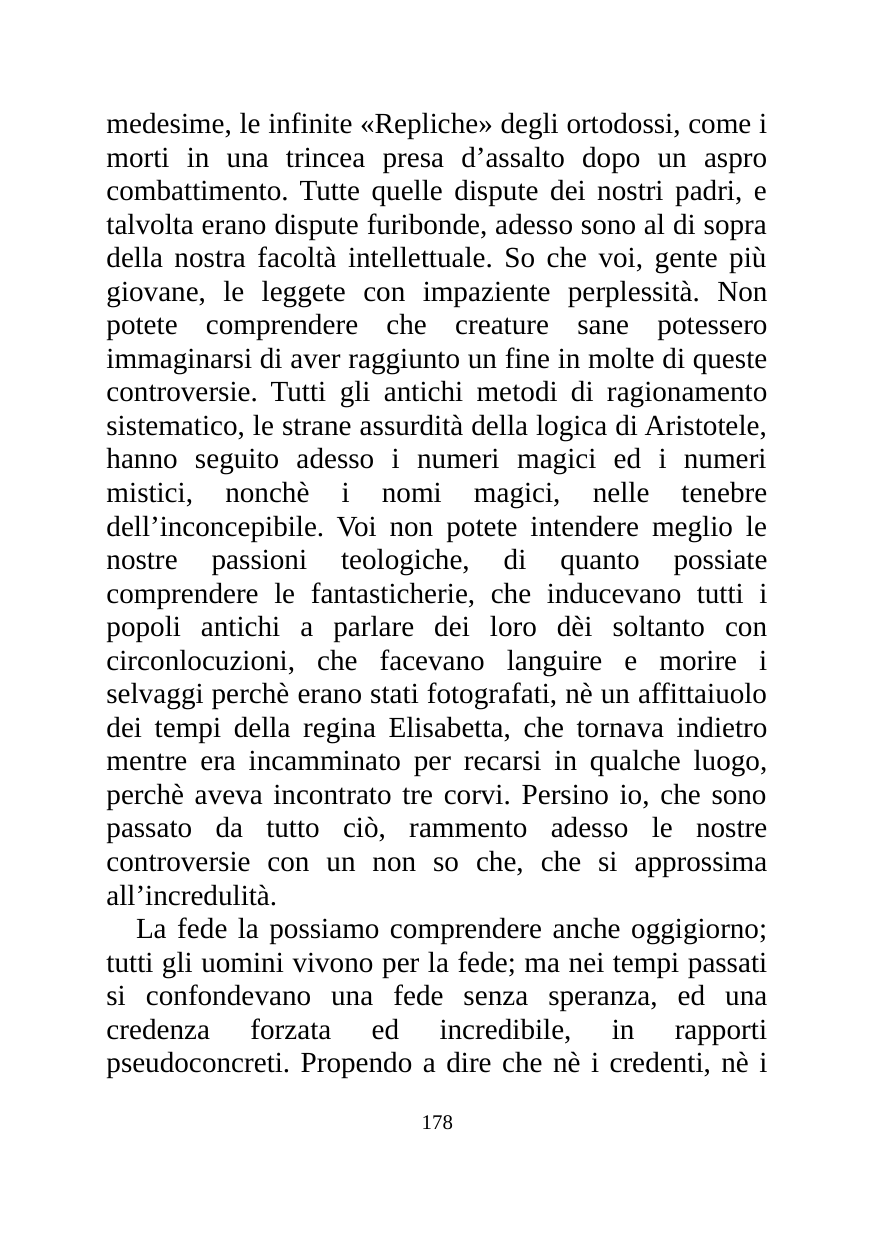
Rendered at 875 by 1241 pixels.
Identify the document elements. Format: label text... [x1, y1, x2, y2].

text La fede la possiamo comprendere anche oggigiorno; tutti gli uomini vivono per la fede; ma nei tempi passati si confondevano una fede senza speranza, ed una credenza forzata ed incredibile, in rapporti pseudoconcreti. Propendo a dire che nè i credenti, nè i [106, 911, 768, 1079]
text medesime, le infinite «Repliche» degli ortodossi, come i morti in una trincea presa d’assalto dopo un aspro combattimento. Tutte quelle dispute dei nostri padri, e talvolta erano dispute furibonde, adesso sono al di sopra della nostra facoltà intellettuale. So che voi, gente più giovane, le leggete con impaziente perplessità. Non potete comprendere che creature sane potessero immaginarsi di aver raggiunto un fine in molte di queste controversie. Tutti gli antichi metodi di ragionamento sistematico, le strane assurdità della logica di Aristotele, hanno seguito adesso i numeri magici ed i numeri mistici, nonchè i nomi magici, nelle tenebre dell’inconcepibile. Voi non potete intendere meglio le nostre passioni teologiche, di quanto possiate comprendere le fantasticherie, che inducevano tutti i popoli antichi a parlare dei loro dèi soltanto con circonlocuzioni, che facevano languire e morire i selvaggi perchè erano stati fotografati, nè un affittaiuolo dei tempi della regina Elisabetta, che tornava indietro mentre era incamminato per recarsi in qualche luogo, perchè aveva incontrato tre corvi. Persino io, che sono passato da tutto ciò, rammento adesso le nostre controversie con un non so che, che si approssima all’incredulità. [106, 106, 768, 911]
